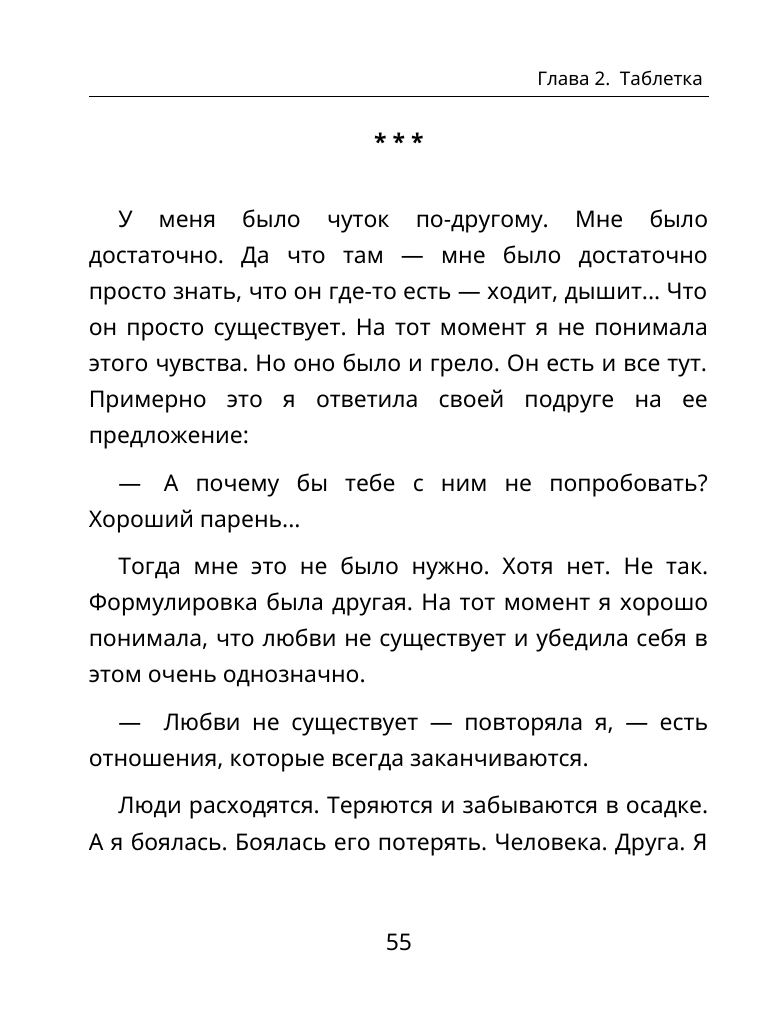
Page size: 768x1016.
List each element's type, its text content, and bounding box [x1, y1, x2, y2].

subtitle * * * [88, 126, 709, 157]
list Любви не существует — повторяла я, — есть отношения, которые всегда заканчиваются. [88, 706, 709, 773]
list А почему бы тебе с ним не попробовать? Хороший парень... [88, 467, 709, 534]
text Люди расходятся. Теряются и забываются в осадке. А я боялась. Боялась его потерять. Человека. Друга. Я [88, 789, 709, 857]
text Тогда мне это не было нужно. Хотя нет. Не так. Формулировка была другая. На тот момент я хорошо понимала, что любви не существует и убедила себя в этом очень однозначно. [88, 550, 709, 689]
text У меня было чуток по-другому. Мне было достаточно. Да что там — мне было достаточно просто знать, что он где-то есть — ходит, дышит... Что он просто существует. На тот момент я не понимала этого чувства. Но оно было и грело. Он есть и все тут. Примерно это я ответила своей подруге на ее предложение: [88, 203, 709, 450]
